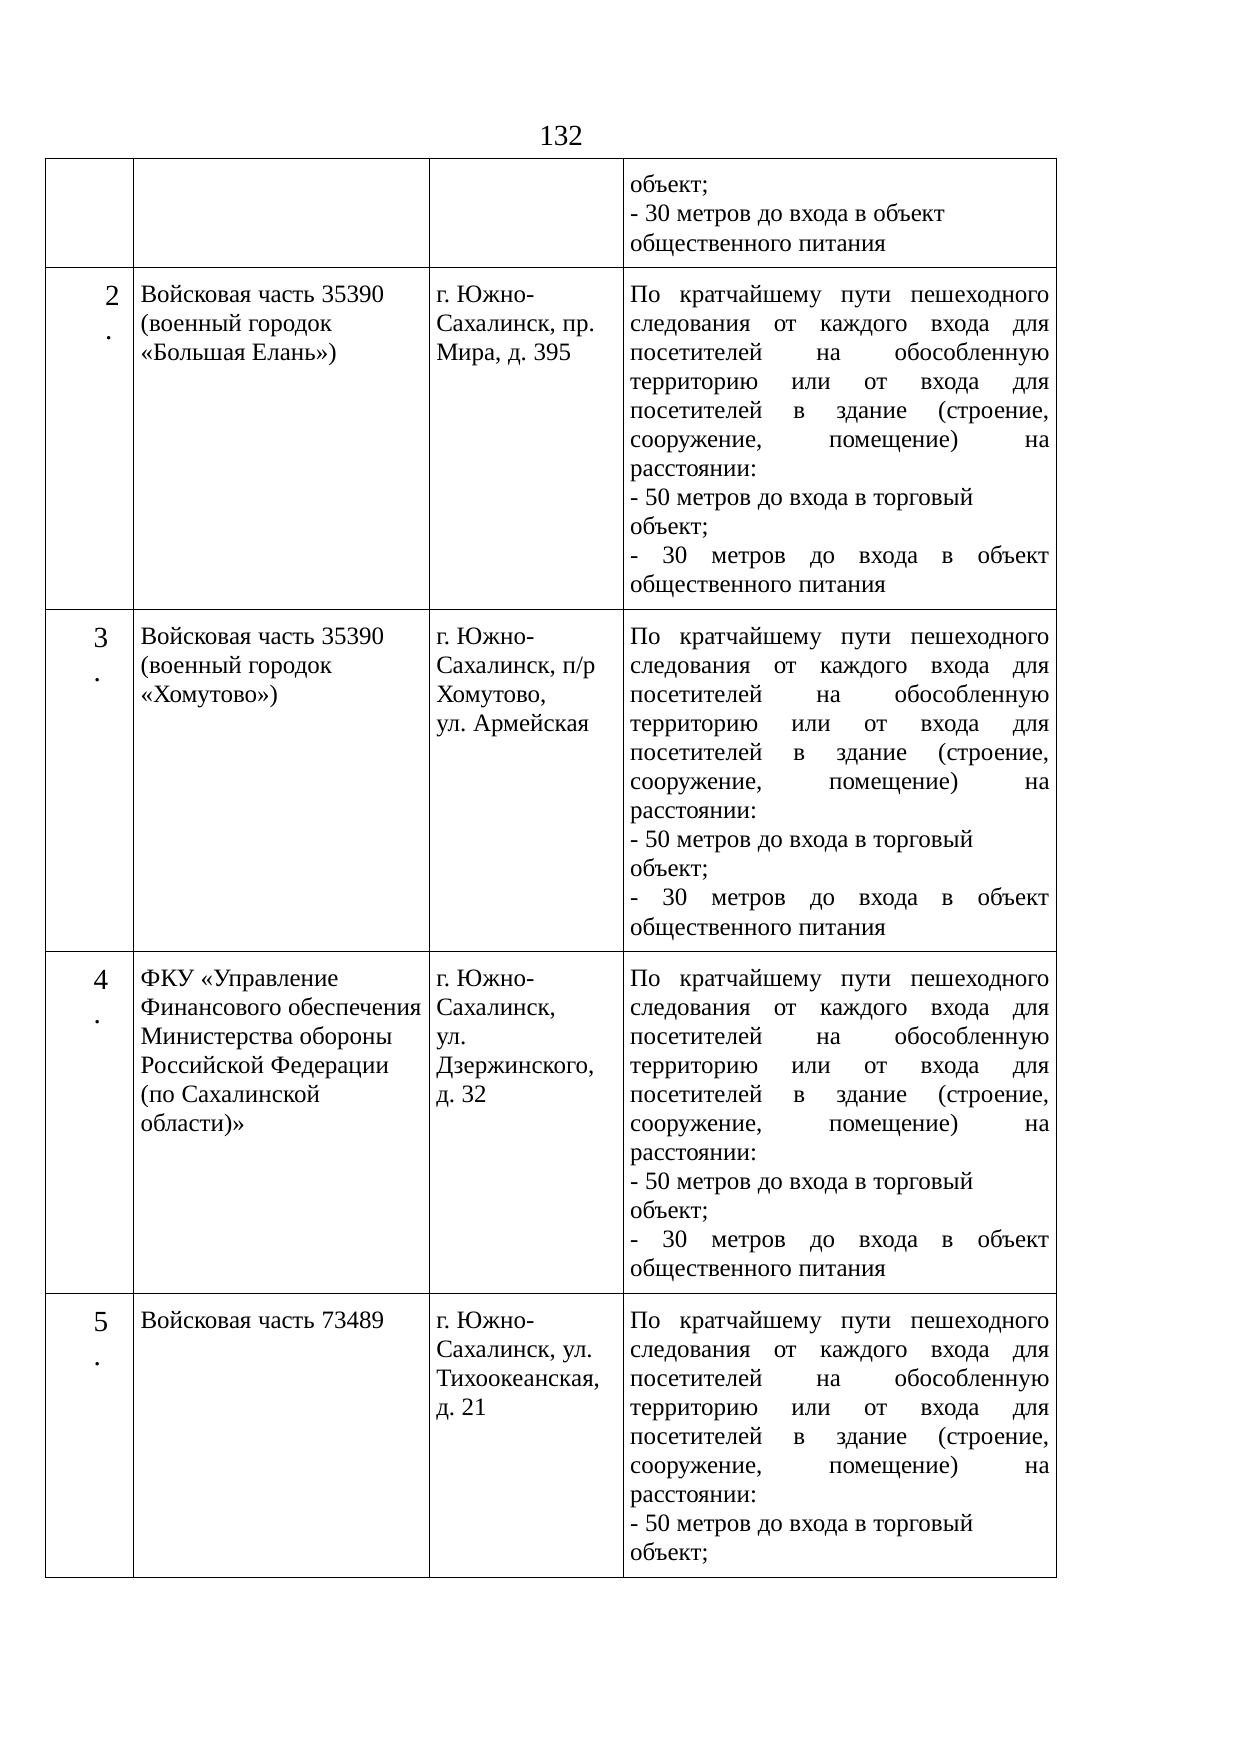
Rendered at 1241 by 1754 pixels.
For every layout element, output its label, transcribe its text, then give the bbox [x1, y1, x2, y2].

table_cell [46, 159, 133, 267]
table_cell [46, 610, 133, 951]
table_cell ФКУ «Управление Финансового обеспечения Министерства обороны Российской Федерации (по Сахалинской области)» [134, 952, 429, 1293]
table_cell [134, 159, 429, 267]
table_cell [46, 1294, 133, 1577]
table_cell [46, 952, 133, 1293]
table_cell Войсковая часть 73489 [134, 1294, 429, 1577]
table_cell По кратчайшему пути пешеходного следования от каждого входа для посетителей на обособленную территорию или от входа для посетителей в здание (строение, сооружение, помещение) на расстоянии: - 50 метров до входа в торговый объект; - 30 метров до входа в объект общественного питания [624, 610, 1056, 951]
table_cell г. Южно-Сахалинск, ул. Тихоокеанская, д. 21 [430, 1294, 623, 1577]
table_cell Войсковая часть 35390 (военный городок «Хомутово») [134, 610, 429, 951]
table_cell г. Южно-Сахалинск, п/р Хомутово, ул. Армейская [430, 610, 623, 951]
table_cell объект; - 30 метров до входа в объект общественного питания [624, 159, 1056, 267]
table_cell По кратчайшему пути пешеходного следования от каждого входа для посетителей на обособленную территорию или от входа для посетителей в здание (строение, сооружение, помещение) на расстоянии: - 50 метров до входа в торговый объект; - 30 метров до входа в объект общественного питания [624, 268, 1056, 609]
table_cell [430, 159, 623, 267]
table_cell Войсковая часть 35390 (военный городок «Большая Елань») [134, 268, 429, 609]
table_cell По кратчайшему пути пешеходного следования от каждого входа для посетителей на обособленную территорию или от входа для посетителей в здание (строение, сооружение, помещение) на расстоянии: - 50 метров до входа в торговый объект; [624, 1294, 1056, 1577]
table_cell По кратчайшему пути пешеходного следования от каждого входа для посетителей на обособленную территорию или от входа для посетителей в здание (строение, сооружение, помещение) на расстоянии: - 50 метров до входа в торговый объект; - 30 метров до входа в объект общественного питания [624, 952, 1056, 1293]
table_cell [46, 268, 133, 609]
table_cell г. Южно-Сахалинск, ул. Дзержинского, д. 32 [430, 952, 623, 1293]
table_cell г. Южно-Сахалинск, пр. Мира, д. 395 [430, 268, 623, 609]
